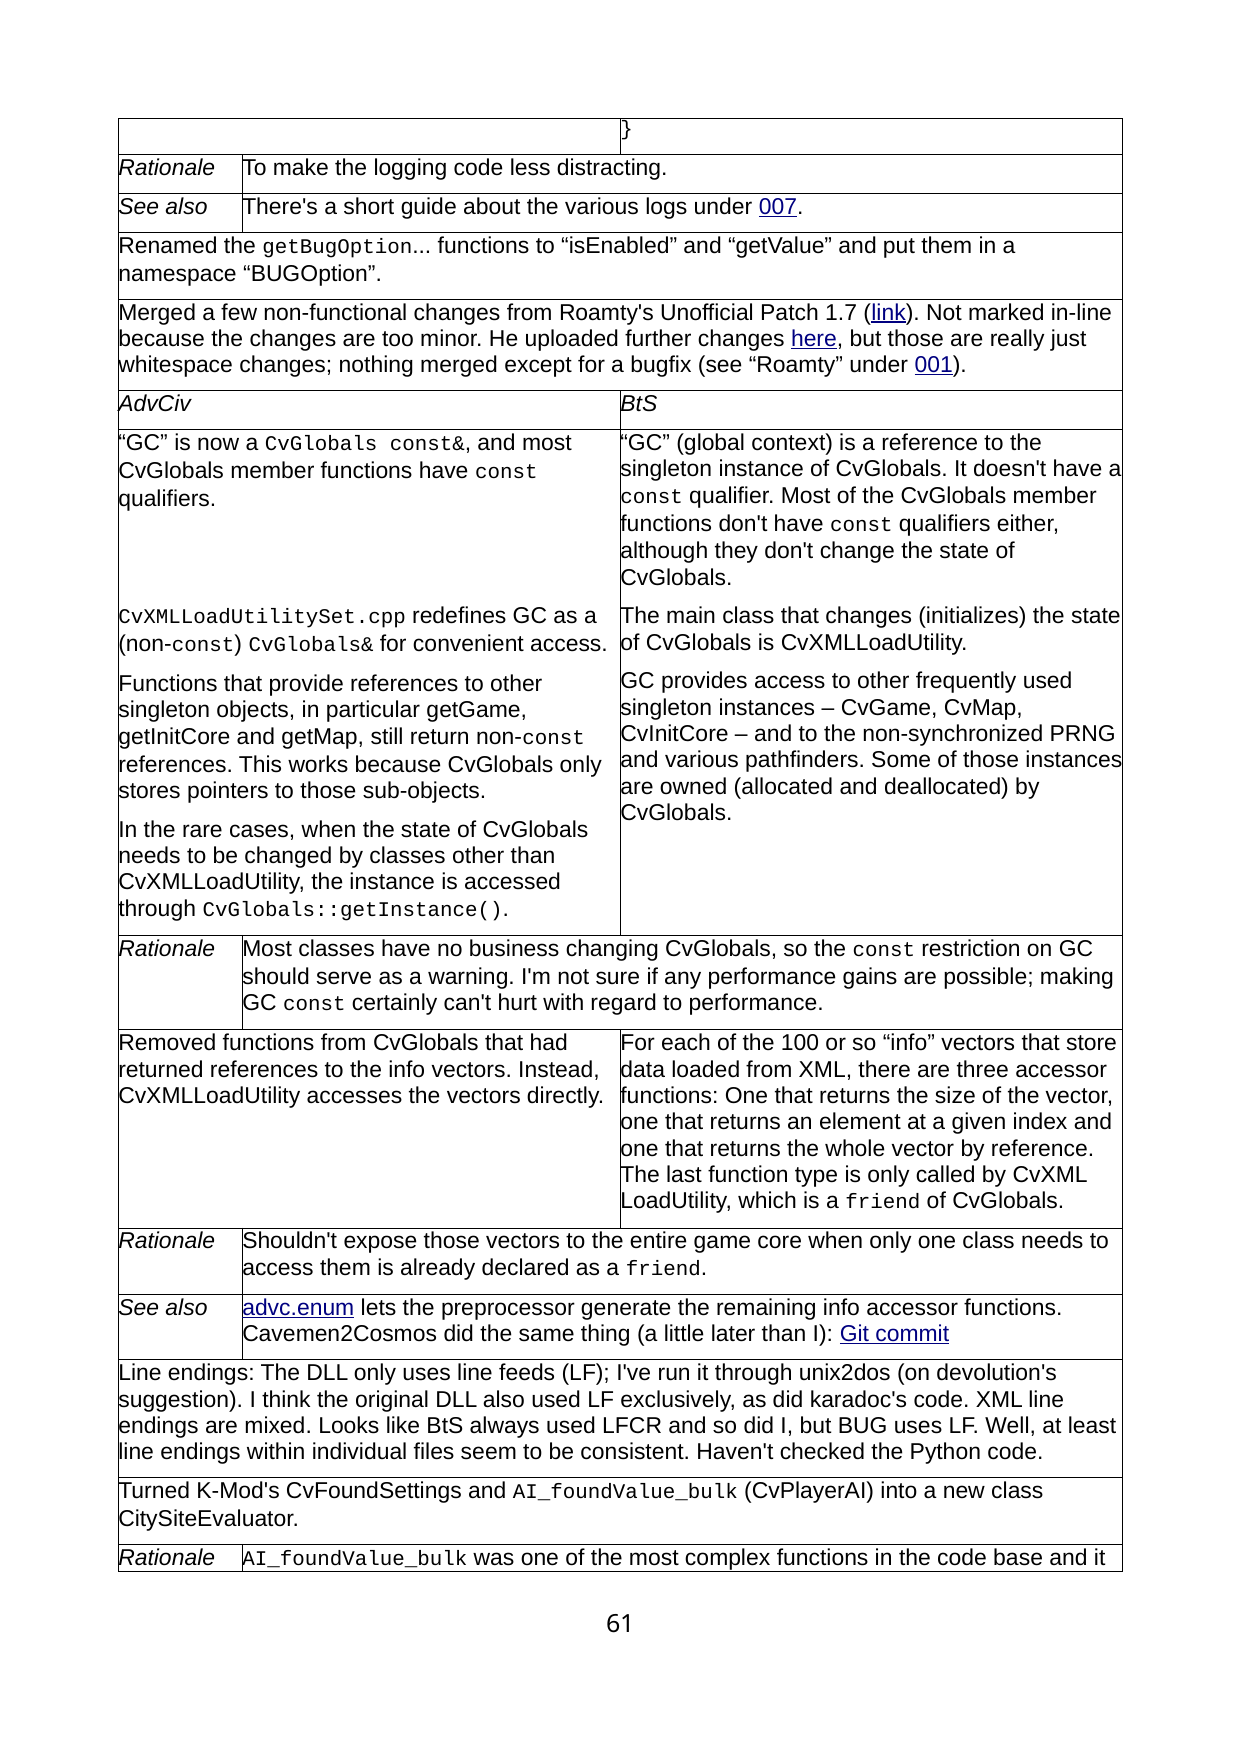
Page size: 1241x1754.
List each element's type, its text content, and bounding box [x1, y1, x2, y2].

table_cell “GC” is now a CvGlobals const&, and most CvGlobals member functions have const qualifiers. CvXMLLoadUtilitySet.cpp redefines GC as a (non-const) CvGlobals& for convenient access. Functions that provide references to other singleton objects, in particular getGame, getInitCore and getMap, still return non-const references. This works because CvGlobals only stores pointers to those sub-objects. In the rare cases, when the state of CvGlobals needs to be changed by classes other than CvXMLLoadUtility, the instance is accessed through CvGlobals::getInstance(). [119, 430, 620, 935]
table_cell Merged a few non-functional changes from Roamty's Unofficial Patch 1.7 (link). Not marked in-line because the changes are too minor. He uploaded further changes here, but those are really just whitespace changes; nothing merged except for a bugfix (see “Roamty” under 001). [119, 300, 1122, 390]
table_cell See also [119, 194, 242, 232]
table_cell Rationale [119, 1545, 242, 1571]
table_cell } [621, 119, 1122, 154]
table_cell Line endings: The DLL only uses line feeds (LF); I've run it through unix2dos (on devolution's suggestion). I think the original DLL also used LF exclusively, as did karadoc's code. XML line endings are mixed. Looks like BtS always used LFCR and so did I, but BUG uses LF. Well, at least line endings within individual files seem to be consistent. Haven't checked the Python code. [119, 1360, 1122, 1477]
table_cell Turned K-Mod's CvFoundSettings and AI_foundValue_bulk (CvPlayerAI) into a new class CitySiteEvaluator. [119, 1478, 1122, 1544]
table_cell See also [119, 1295, 242, 1359]
table_cell Shouldn't expose those vectors to the entire game core when only one class needs to access them is already declared as a friend. [243, 1229, 1122, 1294]
table_cell “GC” (global context) is a reference to the singleton instance of CvGlobals. It doesn't have a const qualifier. Most of the CvGlobals member functions don't have const qualifiers either, although they don't change the state of CvGlobals. The main class that changes (initializes) the state of CvGlobals is CvXMLLoadUtility. GC provides access to other frequently used singleton instances – CvGame, CvMap, CvInitCore – and to the non-synchronized PRNG and various pathfinders. Some of those instances are owned (allocated and deallocated) by CvGlobals. [621, 430, 1122, 935]
table_cell [119, 119, 620, 154]
table_cell AdvCiv [119, 391, 620, 429]
table_cell There's a short guide about the various logs under 007. [243, 194, 1122, 232]
table_cell Rationale [119, 936, 242, 1029]
table_cell To make the logging code less distracting. [243, 155, 1122, 193]
table_cell Removed functions from CvGlobals that had returned references to the info vectors. Instead, CvXMLLoadUtility accesses the vectors directly. [119, 1030, 620, 1227]
table_cell For each of the 100 or so “info” vectors that store data loaded from XML, there are three accessor functions: One that returns the size of the vector, one that returns an element at a given index and one that returns the whole vector by reference. The last function type is only called by CvXML LoadUtility, which is a friend of CvGlobals. [621, 1030, 1122, 1227]
table_cell advc.enum lets the preprocessor generate the remaining info accessor functions. Cavemen2Cosmos did the same thing (a little later than I): Git commit [243, 1295, 1122, 1359]
table_cell Renamed the getBugOption... functions to “isEnabled” and “getValue” and put them in a namespace “BUGOption”. [119, 233, 1122, 298]
table_cell AI_foundValue_bulk was one of the most complex functions in the code base and it [243, 1545, 1122, 1571]
table_cell Rationale [119, 1229, 242, 1294]
table_cell Rationale [119, 155, 242, 193]
table_cell Most classes have no business changing CvGlobals, so the const restriction on GC should serve as a warning. I'm not sure if any performance gains are possible; making GC const certainly can't hurt with regard to performance. [243, 936, 1122, 1029]
table_cell BtS [621, 391, 1122, 429]
